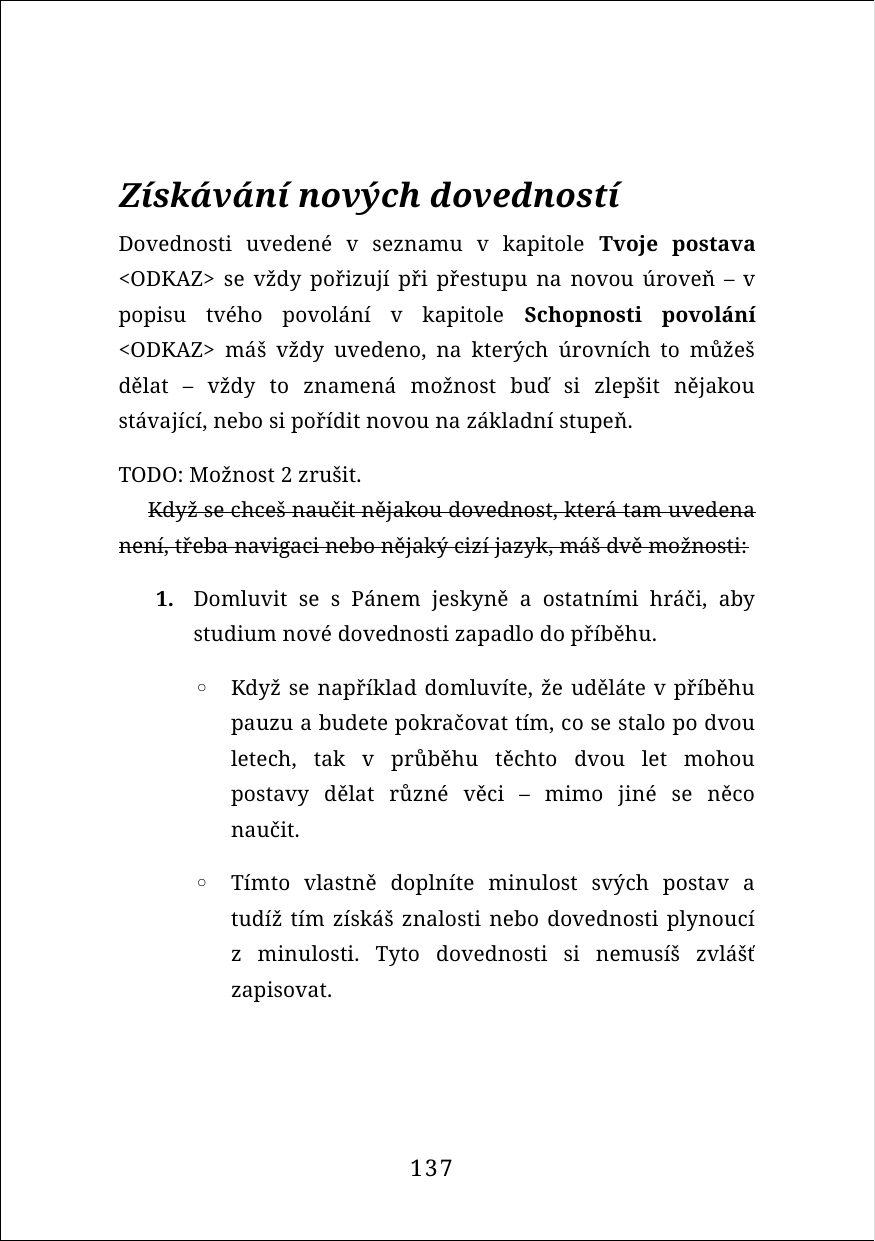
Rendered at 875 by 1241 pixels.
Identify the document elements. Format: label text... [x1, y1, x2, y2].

list Domluvit se s Pánem jeskyně a ostatními hráči, aby studium nové dovednosti zapadlo do příběhu. [156, 584, 756, 648]
list Tímto vlastně doplníte minulost svých postav a tudíž tím získáš znalosti nebo dovednosti plynoucí z minulosti. Tyto dovednosti si nemusíš zvlášť zapisovat. [193, 868, 756, 1003]
text TODO: Možnost 2 zrušit. Když se chceš naučit nějakou dovednost, která tam uvedena není, třeba navigaci nebo nějaký cizí jazyk, máš dvě možnosti: [118, 460, 756, 559]
text Dovednosti uvedené v seznamu v kapitole Tvoje postava <ODKAZ> se vždy pořizují při přestupu na novou úroveň – v popisu tvého povolání v kapitole Schopnosti povolání <ODKAZ> máš vždy uvedeno, na kterých úrovních to můžeš dělat – vždy to znamená možnost buď si zlepšit nějakou stávající, nebo si pořídit novou na základní stupeň. [118, 229, 756, 435]
list Když se například domluvíte, že uděláte v příběhu pauzu a budete pokračovat tím, co se stalo po dvou letech, tak v průběhu těchto dvou let mohou postavy dělat různé věci – mimo jiné se něco naučit. [193, 673, 756, 843]
subtitle Získávání nových dovedností [118, 172, 756, 217]
